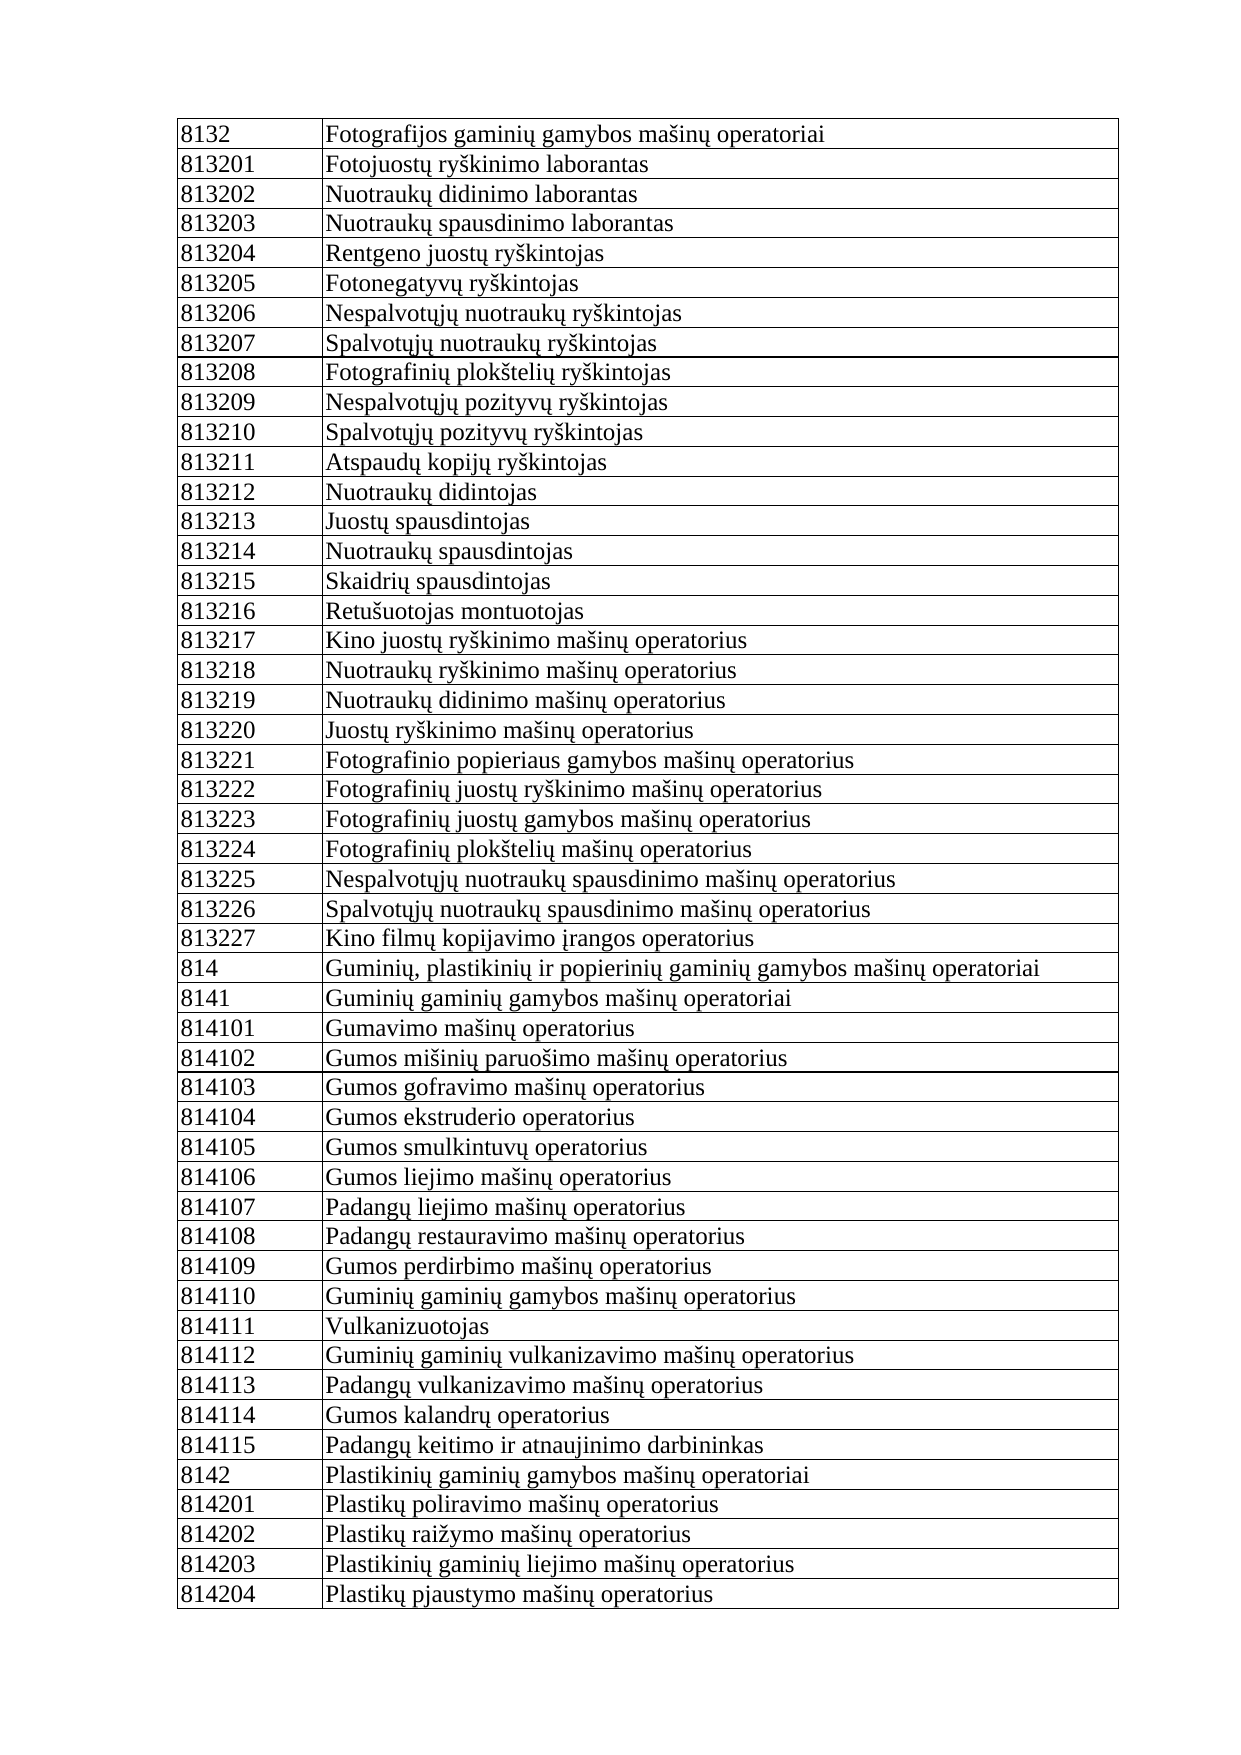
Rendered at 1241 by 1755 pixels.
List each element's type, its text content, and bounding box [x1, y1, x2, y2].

table_cell Rentgeno juostų ryškintojas [323, 238, 1118, 267]
table_cell 813219 [178, 685, 322, 714]
table_cell 813202 [178, 179, 322, 207]
table_cell 813226 [178, 894, 322, 922]
table_cell 813224 [178, 834, 322, 863]
table_cell 813216 [178, 596, 322, 624]
table_cell 813222 [178, 775, 322, 803]
table_cell Fotografinių juostų ryškinimo mašinų operatorius [323, 775, 1118, 803]
table_cell 813201 [178, 149, 322, 178]
table_cell Gumos perdirbimo mašinų operatorius [323, 1251, 1118, 1280]
table_cell 813213 [178, 506, 322, 535]
table_cell Kino juostų ryškinimo mašinų operatorius [323, 626, 1118, 654]
table_cell 813204 [178, 238, 322, 267]
table_cell 813221 [178, 745, 322, 773]
table_cell 813206 [178, 298, 322, 327]
table_cell 813214 [178, 536, 322, 565]
table_cell Padangų restauravimo mašinų operatorius [323, 1221, 1118, 1250]
table_cell 814113 [178, 1370, 322, 1399]
table_cell Guminių, plastikinių ir popierinių gaminių gamybos mašinų operatoriai [323, 953, 1118, 982]
table_cell 813203 [178, 209, 322, 237]
table_cell Spalvotųjų pozityvų ryškintojas [323, 417, 1118, 446]
table_cell 813207 [178, 328, 322, 356]
table_cell Fotonegatyvų ryškintojas [323, 268, 1118, 297]
table_cell Juostų spausdintojas [323, 506, 1118, 535]
table_cell 813205 [178, 268, 322, 297]
table_cell Fotojuostų ryškinimo laborantas [323, 149, 1118, 178]
table_cell 813220 [178, 715, 322, 744]
table_cell 813209 [178, 387, 322, 416]
table_cell Skaidrių spausdintojas [323, 566, 1118, 595]
table_cell 814111 [178, 1311, 322, 1339]
table_cell Guminių gaminių gamybos mašinų operatoriai [323, 983, 1118, 1012]
table_cell Nuotraukų didintojas [323, 477, 1118, 505]
table_cell Fotografinio popieriaus gamybos mašinų operatorius [323, 745, 1118, 773]
table_cell Nespalvotųjų nuotraukų ryškintojas [323, 298, 1118, 327]
table_cell 814105 [178, 1132, 322, 1161]
table_cell 814 [178, 953, 322, 982]
table_cell Padangų keitimo ir atnaujinimo darbininkas [323, 1430, 1118, 1459]
table_cell 814107 [178, 1192, 322, 1220]
table_cell Kino filmų kopijavimo įrangos operatorius [323, 924, 1118, 952]
table_cell 814109 [178, 1251, 322, 1280]
table_cell Nespalvotųjų pozityvų ryškintojas [323, 387, 1118, 416]
table_cell 8132 [178, 119, 322, 148]
table_cell Gumos kalandrų operatorius [323, 1400, 1118, 1429]
table_cell Fotografinių plokštelių mašinų operatorius [323, 834, 1118, 863]
table_cell 813211 [178, 447, 322, 476]
table_cell 814112 [178, 1341, 322, 1369]
table_cell Atspaudų kopijų ryškintojas [323, 447, 1118, 476]
table_cell Retušuotojas montuotojas [323, 596, 1118, 624]
table_cell Plastikinių gaminių gamybos mašinų operatoriai [323, 1460, 1118, 1488]
table_cell Fotografijos gaminių gamybos mašinų operatoriai [323, 119, 1118, 148]
table_cell 814204 [178, 1579, 322, 1608]
table_cell 813223 [178, 804, 322, 833]
table_cell Plastikų raižymo mašinų operatorius [323, 1519, 1118, 1548]
table_cell 814202 [178, 1519, 322, 1548]
table_cell 8142 [178, 1460, 322, 1488]
table_cell Nuotraukų ryškinimo mašinų operatorius [323, 655, 1118, 684]
table_cell Plastikų poliravimo mašinų operatorius [323, 1490, 1118, 1518]
table_cell Spalvotųjų nuotraukų spausdinimo mašinų operatorius [323, 894, 1118, 922]
table_cell 814110 [178, 1281, 322, 1310]
table_cell 813208 [178, 358, 322, 386]
table_cell 813218 [178, 655, 322, 684]
table_cell Plastikų pjaustymo mašinų operatorius [323, 1579, 1118, 1608]
table_cell 813215 [178, 566, 322, 595]
table_cell 8141 [178, 983, 322, 1012]
table_cell Fotografinių plokštelių ryškintojas [323, 358, 1118, 386]
table_cell Gumavimo mašinų operatorius [323, 1013, 1118, 1042]
table_cell 814114 [178, 1400, 322, 1429]
table_cell Padangų vulkanizavimo mašinų operatorius [323, 1370, 1118, 1399]
table_cell Juostų ryškinimo mašinų operatorius [323, 715, 1118, 744]
table_cell 814115 [178, 1430, 322, 1459]
table_cell Spalvotųjų nuotraukų ryškintojas [323, 328, 1118, 356]
table_cell 814101 [178, 1013, 322, 1042]
table_cell 814104 [178, 1102, 322, 1131]
table_cell Nuotraukų didinimo laborantas [323, 179, 1118, 207]
table_cell Nuotraukų didinimo mašinų operatorius [323, 685, 1118, 714]
table_cell Nuotraukų spausdintojas [323, 536, 1118, 565]
table_cell Fotografinių juostų gamybos mašinų operatorius [323, 804, 1118, 833]
table_cell Plastikinių gaminių liejimo mašinų operatorius [323, 1549, 1118, 1578]
table_cell Nuotraukų spausdinimo laborantas [323, 209, 1118, 237]
table_cell Gumos smulkintuvų operatorius [323, 1132, 1118, 1161]
table_cell Guminių gaminių gamybos mašinų operatorius [323, 1281, 1118, 1310]
table_cell Gumos mišinių paruošimo mašinų operatorius [323, 1043, 1118, 1071]
table_cell Gumos ekstruderio operatorius [323, 1102, 1118, 1131]
table_cell 814201 [178, 1490, 322, 1518]
table_cell 814103 [178, 1073, 322, 1101]
table_cell 813225 [178, 864, 322, 893]
table_cell Gumos liejimo mašinų operatorius [323, 1162, 1118, 1191]
table_cell 814102 [178, 1043, 322, 1071]
table_cell 813212 [178, 477, 322, 505]
table_cell Nespalvotųjų nuotraukų spausdinimo mašinų operatorius [323, 864, 1118, 893]
table_cell 814106 [178, 1162, 322, 1191]
table_cell 813227 [178, 924, 322, 952]
table_cell 813217 [178, 626, 322, 654]
table_cell 813210 [178, 417, 322, 446]
table_cell 814108 [178, 1221, 322, 1250]
table_cell Padangų liejimo mašinų operatorius [323, 1192, 1118, 1220]
table_cell Vulkanizuotojas [323, 1311, 1118, 1339]
table_cell 814203 [178, 1549, 322, 1578]
table_cell Guminių gaminių vulkanizavimo mašinų operatorius [323, 1341, 1118, 1369]
table_cell Gumos gofravimo mašinų operatorius [323, 1073, 1118, 1101]
